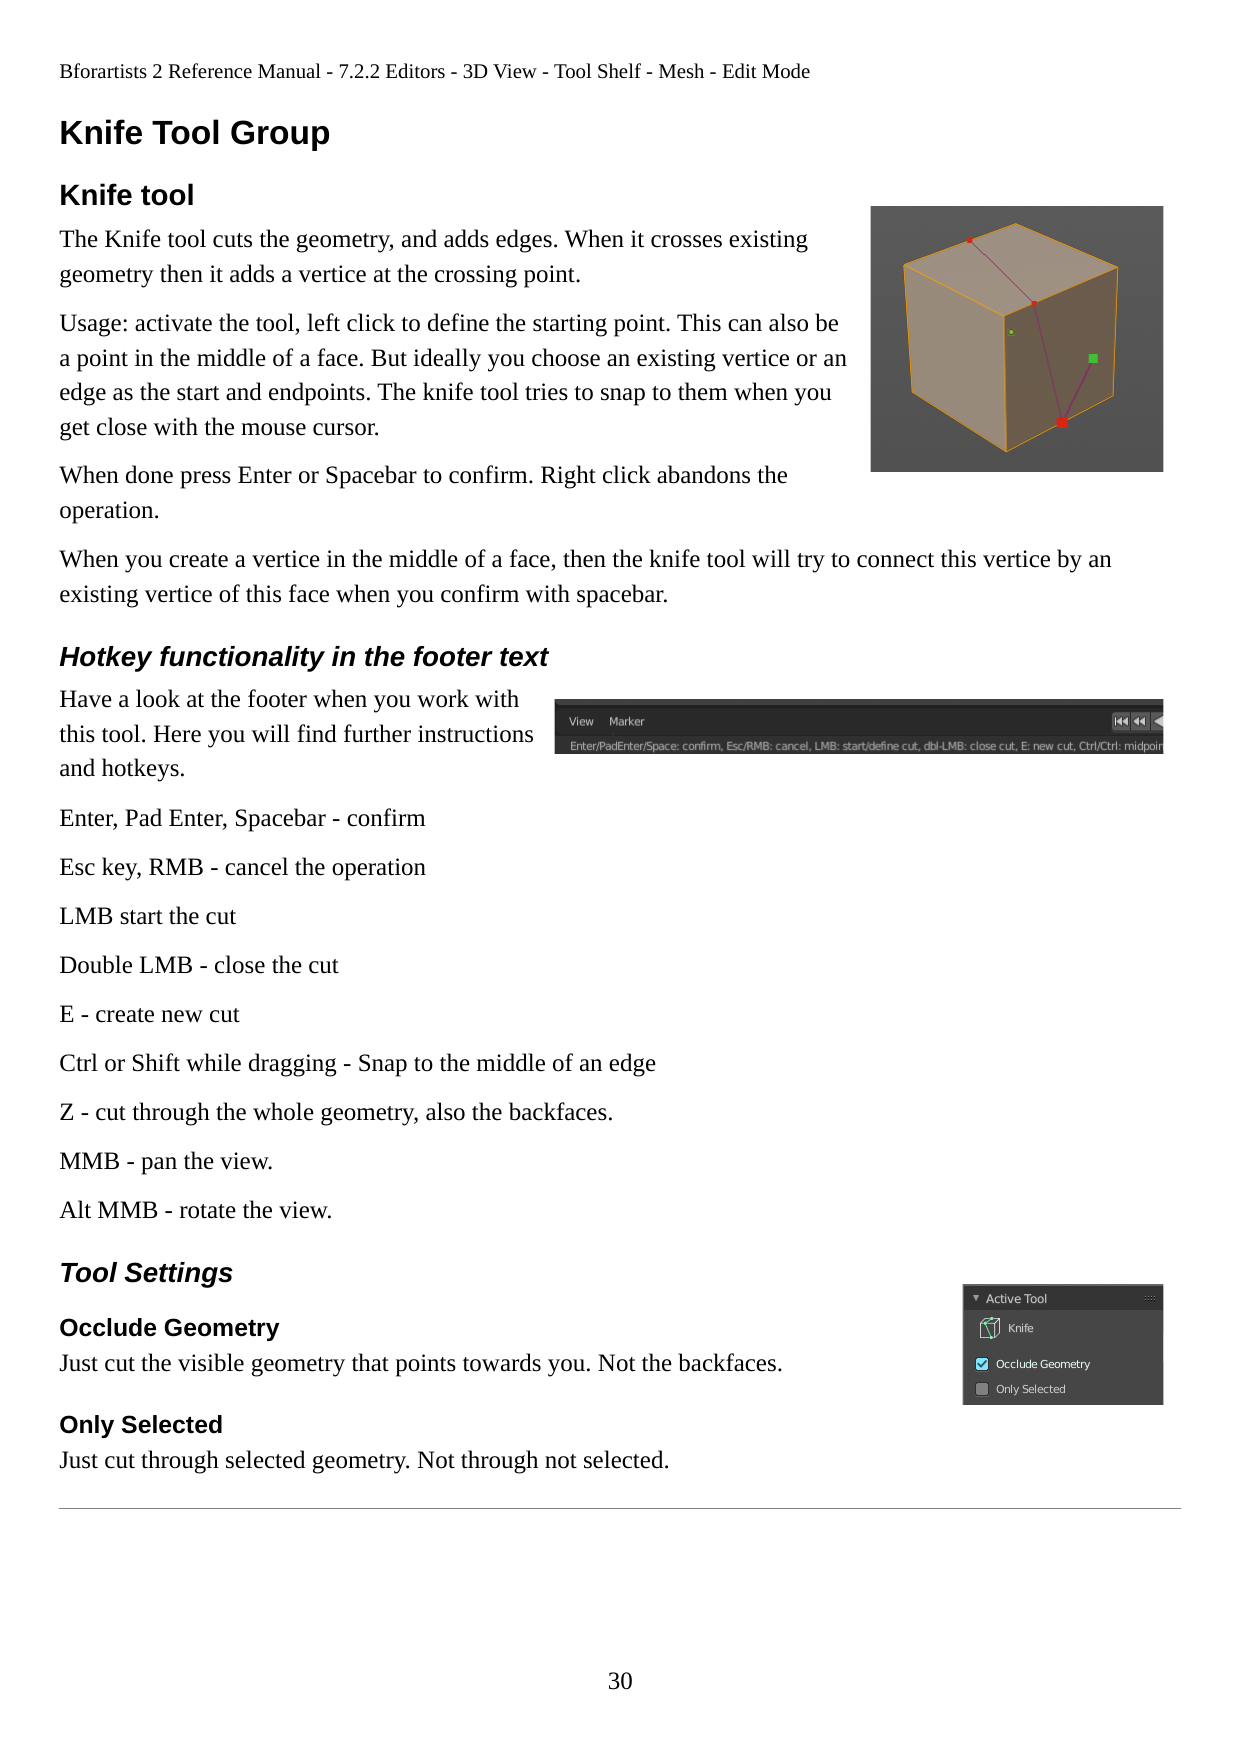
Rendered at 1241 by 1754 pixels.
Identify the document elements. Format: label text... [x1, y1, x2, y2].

picture [554, 699, 1164, 754]
subtitle Knife tool [59, 178, 1181, 212]
text When you create a vertice in the middle of a face, then the knife tool will try to connect this vertice by an existing vertice of this face when you confirm with spacebar. [59, 544, 1181, 607]
picture [870, 206, 1164, 472]
text Just cut through selected geometry. Not through not selected. [59, 1445, 1181, 1473]
text Have a look at the footer when you work with this tool. Here you will find further instructions and hotkeys. [59, 684, 1181, 782]
text Enter, Pad Enter, Spacebar - confirm [59, 803, 1181, 831]
text The Knife tool cuts the geometry, and adds edges. When it crosses existing geometry then it adds a vertice at the crossing point. [59, 224, 870, 288]
text Alt MMB - rotate the view. [59, 1195, 1181, 1224]
subtitle Occlude Geometry [59, 1313, 962, 1342]
text Double LMB - close the cut [59, 950, 1181, 978]
picture [962, 1284, 1164, 1405]
text When done press Enter or Spacebar to confirm. Right click abandons the operation. [59, 461, 1181, 524]
subtitle Tool Settings [59, 1257, 1181, 1288]
subtitle Knife Tool Group [59, 113, 1181, 151]
text LMB start the cut [59, 901, 1181, 929]
text Usage: activate the tool, left click to define the starting point. This can also be a point in the middle of a face. But ideally you choose an existing vertice or an edge as the start and endpoints. The knife tool tries to snap to them when you get close with the mouse cursor. [59, 308, 870, 440]
text Ctrl or Shift while dragging - Snap to the middle of an edge [59, 1048, 1181, 1077]
text MMB - pan the view. [59, 1146, 1181, 1175]
text Esc key, RMB - cancel the operation [59, 852, 1181, 880]
text E - create new cut [59, 999, 1181, 1028]
text Z - cut through the whole geometry, also the backfaces. [59, 1097, 1181, 1126]
subtitle Only Selected [59, 1410, 1181, 1438]
subtitle Hotkey functionality in the footer text [59, 640, 1181, 672]
subtitle [1164, 1313, 1181, 1342]
text Just cut the visible geometry that points towards you. Not the backfaces. [59, 1348, 962, 1377]
